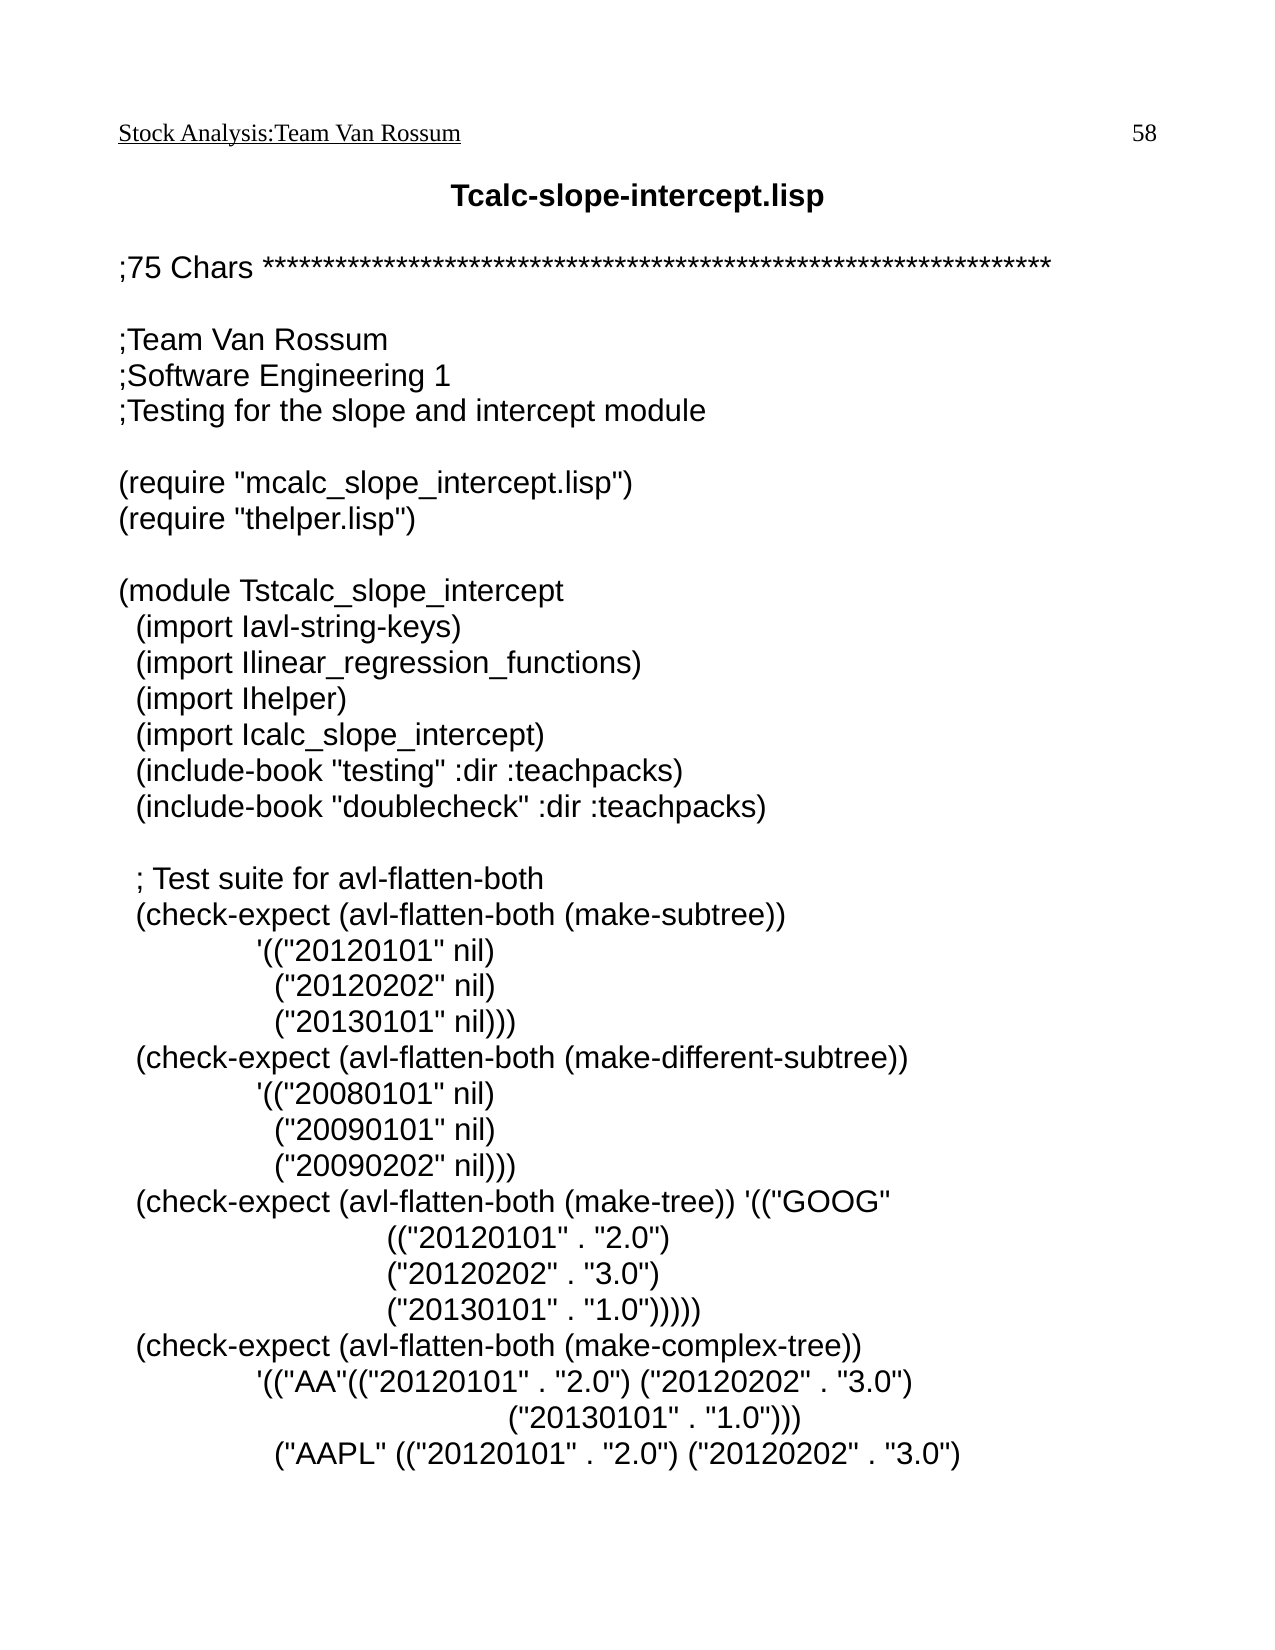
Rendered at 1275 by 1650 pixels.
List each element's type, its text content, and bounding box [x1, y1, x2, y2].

text (module Tstcalc_slope_intercept [118, 572, 1157, 608]
text (require "thelper.lisp") [118, 500, 1157, 536]
text ("20090101" nil) [118, 1111, 1157, 1147]
text (check-expect (avl-flatten-both (make-different-subtree)) [118, 1039, 1157, 1075]
text ;Software Engineering 1 [118, 357, 1157, 392]
text ("20090202" nil))) [118, 1147, 1157, 1183]
text (include-book "testing" :dir :teachpacks) [118, 752, 1157, 788]
text ;75 Chars ***************************************************************** [118, 249, 1157, 285]
text ("20120202" . "3.0") [118, 1255, 1157, 1291]
text (import Icalc_slope_intercept) [118, 716, 1157, 752]
text (("20120101" . "2.0") [118, 1219, 1157, 1255]
text ("20130101" nil))) [118, 1003, 1157, 1039]
text (import Iavl-string-keys) [118, 608, 1157, 644]
text ;Team Van Rossum [118, 321, 1157, 357]
text (check-expect (avl-flatten-both (make-complex-tree)) [118, 1327, 1157, 1363]
text (require "mcalc_slope_intercept.lisp") [118, 464, 1157, 500]
text (include-book "doublecheck" :dir :teachpacks) [118, 788, 1157, 824]
text (check-expect (avl-flatten-both (make-subtree)) [118, 896, 1157, 932]
text '(("20120101" nil) [118, 932, 1157, 967]
text Tcalc-slope-intercept.lisp [118, 177, 1157, 213]
text '(("20080101" nil) [118, 1075, 1157, 1111]
text ("20130101" . "1.0"))))) [118, 1291, 1157, 1327]
text (import Ilinear_regression_functions) [118, 644, 1157, 680]
text ("20120202" nil) [118, 967, 1157, 1003]
text (import Ihelper) [118, 680, 1157, 716]
text ("AAPL" (("20120101" . "2.0") ("20120202" . "3.0") [118, 1435, 1157, 1471]
text ; Test suite for avl-flatten-both [118, 860, 1157, 896]
text '(("AA"(("20120101" . "2.0") ("20120202" . "3.0") [118, 1363, 1157, 1399]
text (check-expect (avl-flatten-both (make-tree)) '(("GOOG" [118, 1183, 1157, 1219]
text ;Testing for the slope and intercept module [118, 392, 1157, 428]
text ("20130101" . "1.0"))) [118, 1399, 1157, 1435]
